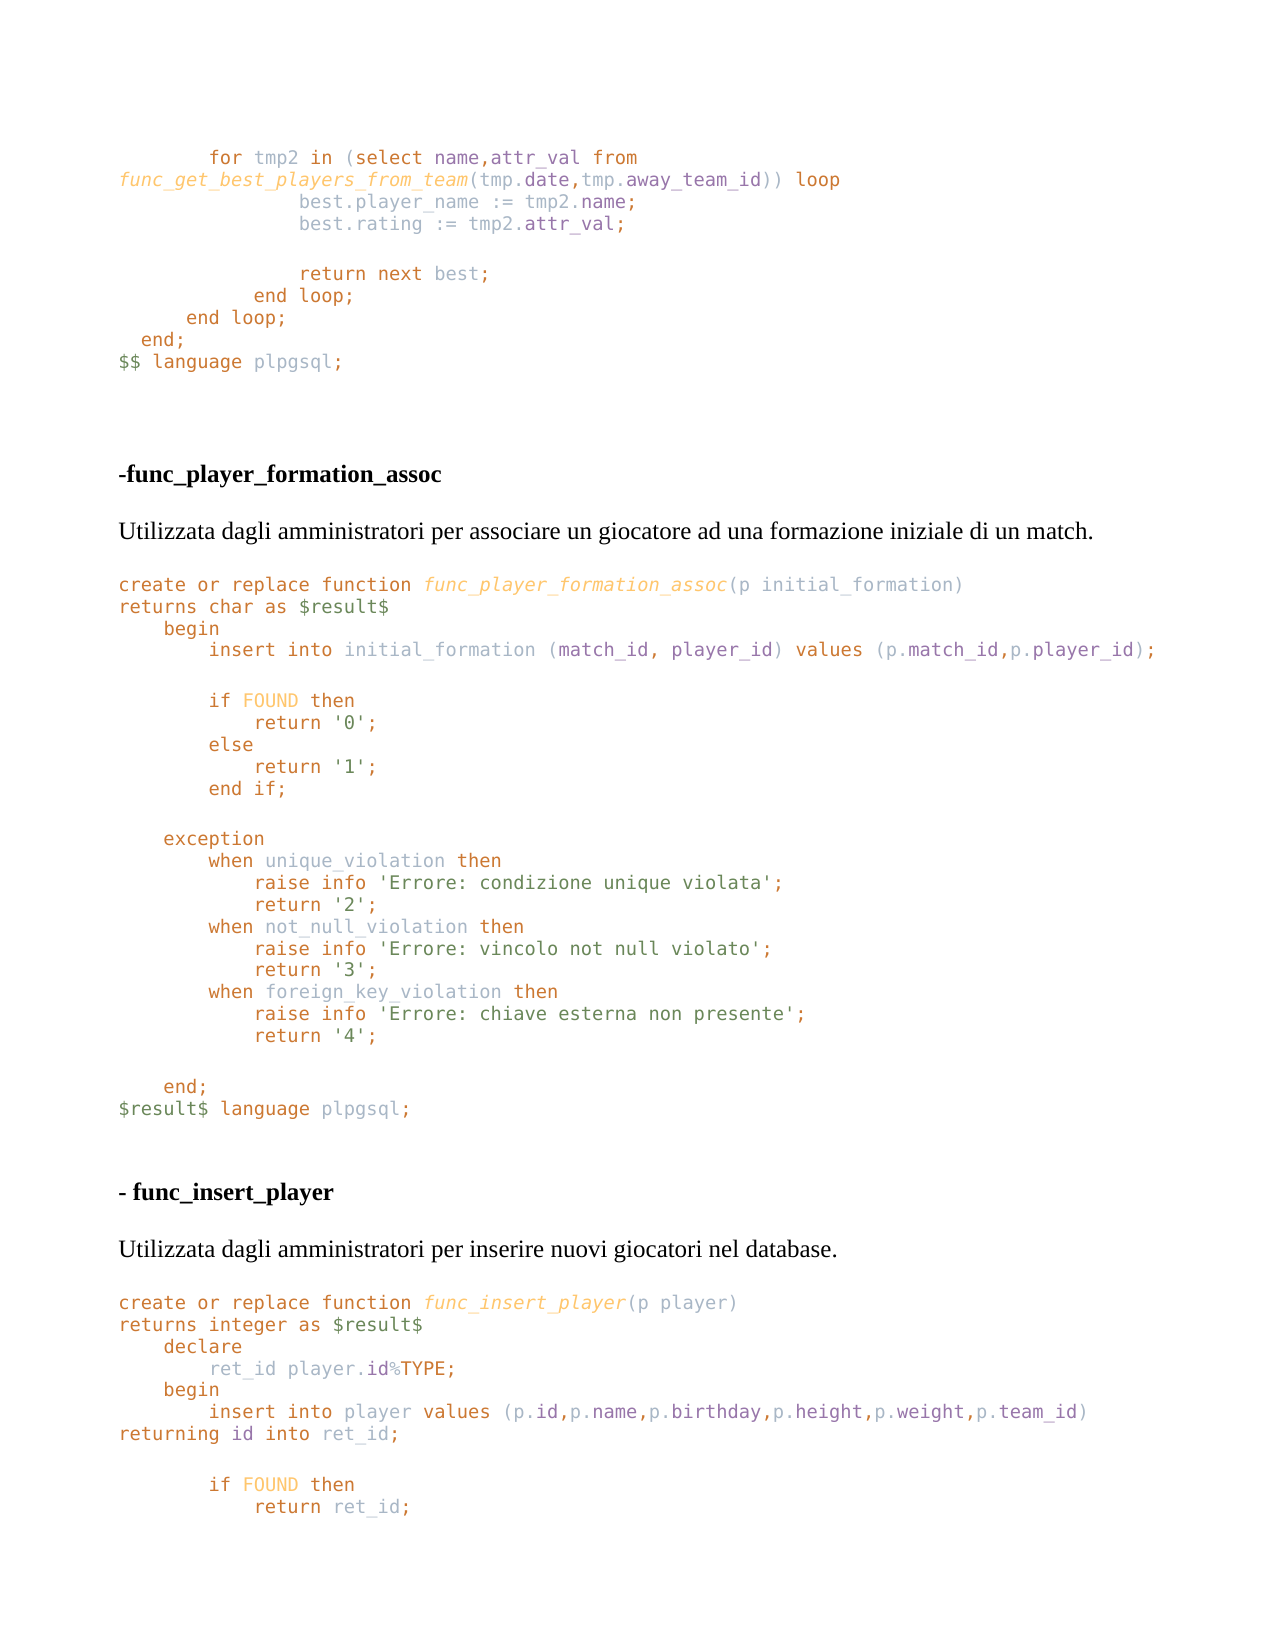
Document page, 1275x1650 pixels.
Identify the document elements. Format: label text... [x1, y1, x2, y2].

text -func_player_formation_assoc [118, 459, 1157, 487]
text Utilizzata dagli amministratori per associare un giocatore ad una formazione iniziale di un match. [118, 516, 1157, 545]
text Utilizzata dagli amministratori per inserire nuovi giocatori nel database. [118, 1234, 1157, 1263]
text for tmp2 in (select name,attr_val from func_get_best_players_from_team(tmp.date,tmp.away_team_id)) loop best.player_name := tmp2.name; best.rating := tmp2.attr_val; return next best; end loop; end loop; end; $$ language plpgsql; [118, 118, 1157, 372]
text - func_insert_player [118, 1177, 1157, 1206]
text create or replace function func_player_formation_assoc(p initial_formation) returns char as $result$ begin insert into initial_formation (match_id, player_id) values (p.match_id,p.player_id); if FOUND then return '0'; else return '1'; end if; exception when unique_violation then raise info 'Errore: condizione unique violata'; return '2'; when not_null_violation then raise info 'Errore: vincolo not null violato'; return '3'; when foreign_key_violation then raise info 'Errore: chiave esterna non presente'; return '4'; end; $result$ language plpgsql; [118, 574, 1157, 1119]
text create or replace function func_insert_player(p player) returns integer as $result$ declare ret_id player.id%TYPE; begin insert into player values (p.id,p.name,p.birthday,p.height,p.weight,p.team_id) returning id into ret_id; if FOUND then return ret_id; [118, 1292, 1157, 1517]
